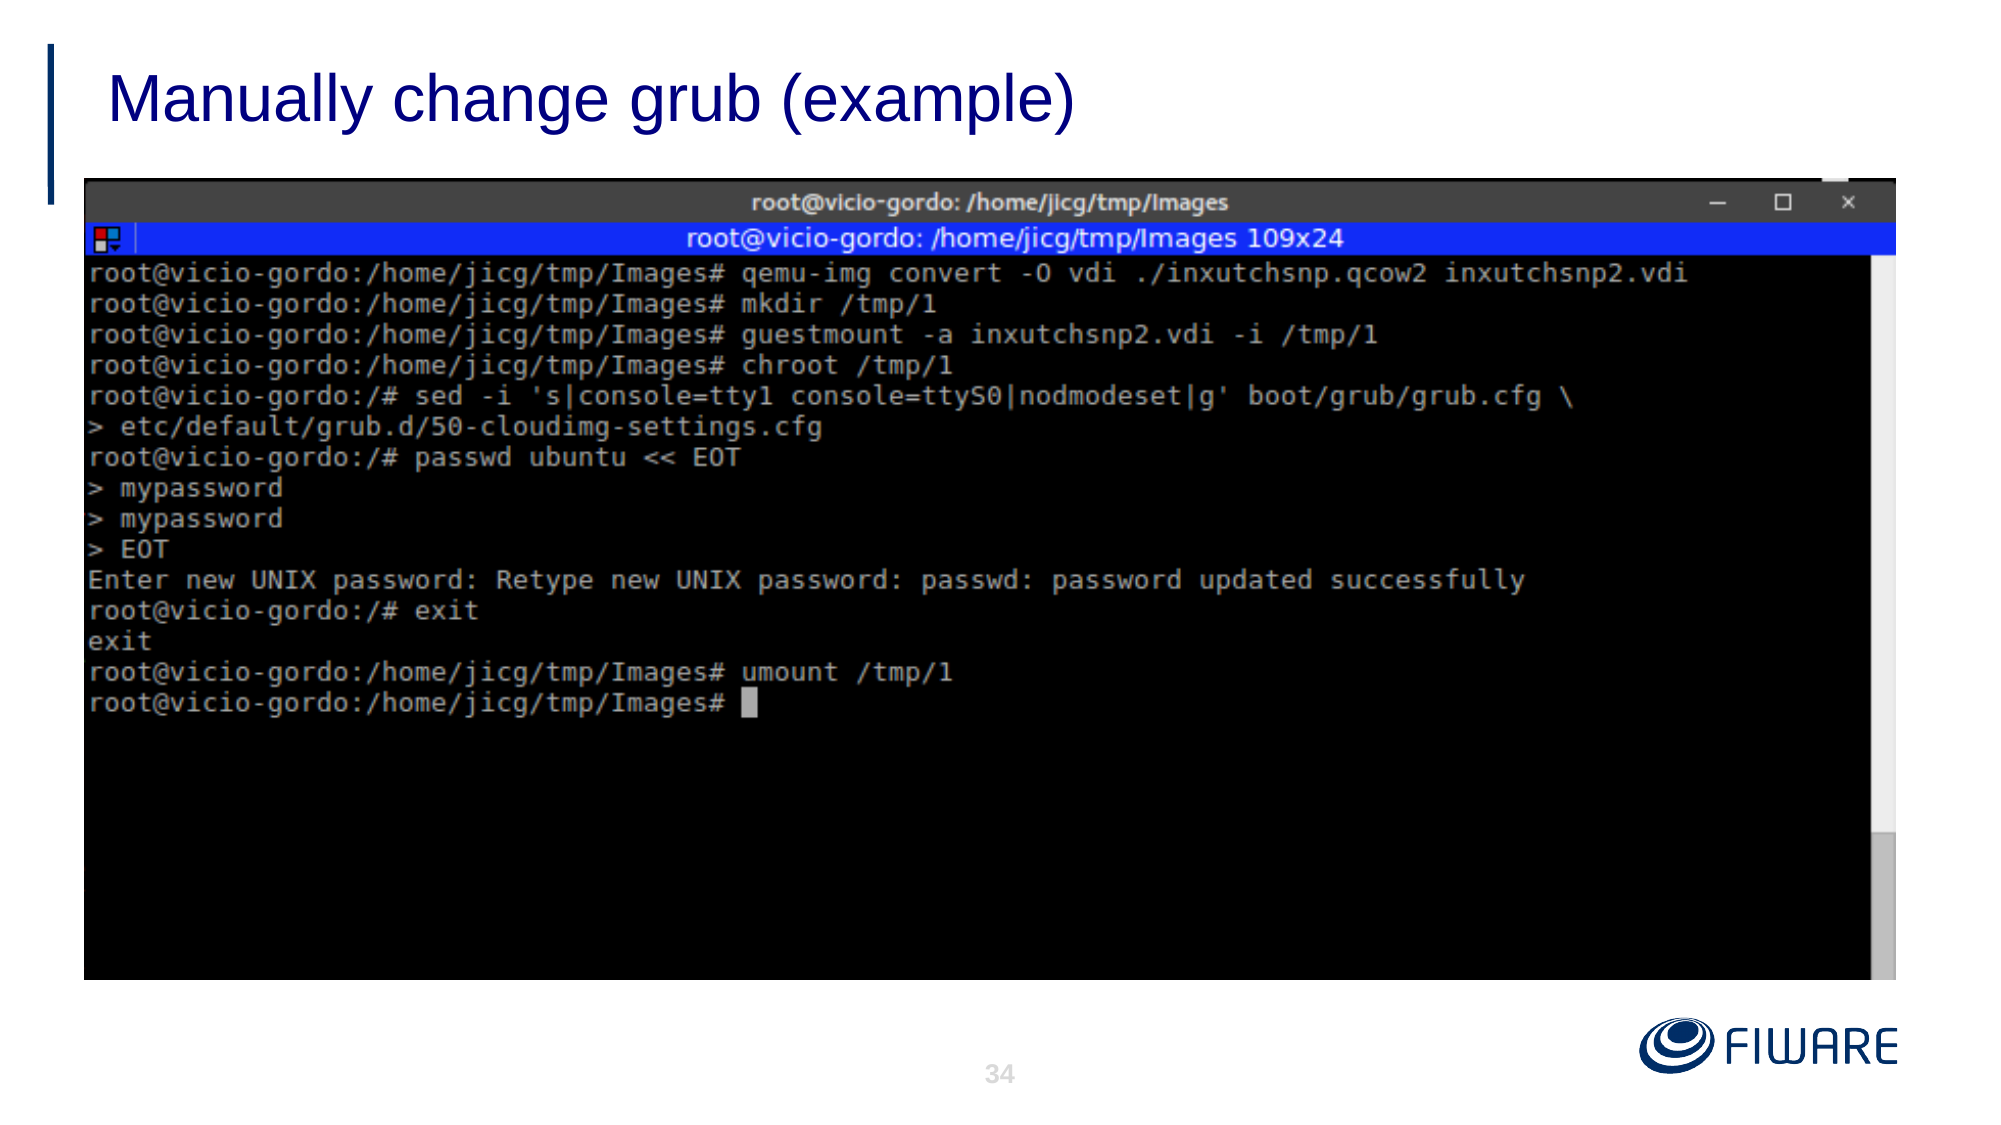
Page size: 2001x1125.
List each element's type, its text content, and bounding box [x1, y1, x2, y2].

picture [1635, 1012, 1905, 1077]
picture [84, 178, 1896, 980]
title Manually change grub (example) [92, 47, 1704, 178]
slide_number [887, 1042, 1113, 1103]
